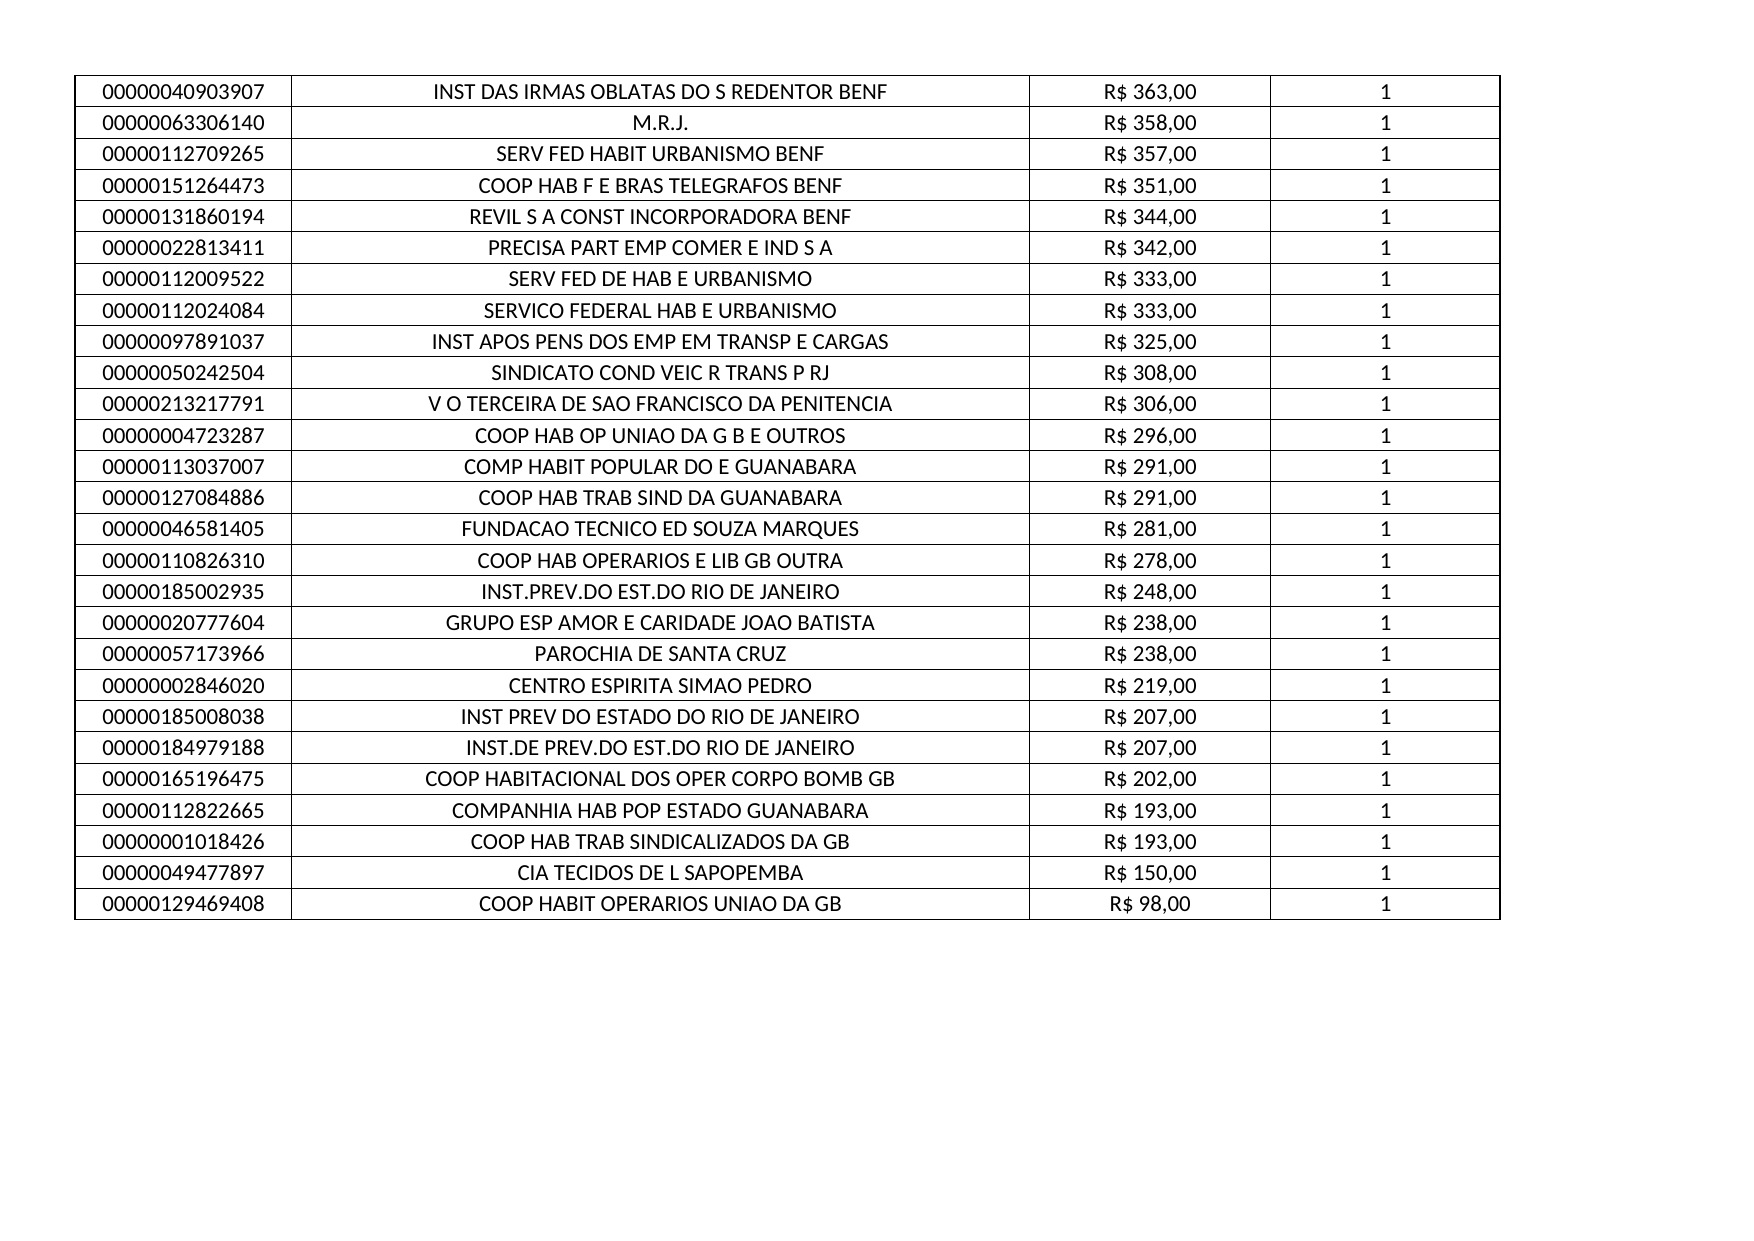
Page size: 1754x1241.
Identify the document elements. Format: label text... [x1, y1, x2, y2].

table_cell 1 [1271, 639, 1499, 669]
table_cell R$ 150,00 [1030, 857, 1270, 887]
table_cell 1 [1271, 295, 1499, 325]
table_cell 00000165196475 [76, 764, 291, 794]
table_cell R$ 281,00 [1030, 514, 1270, 544]
table_cell COOP HABIT OPERARIOS UNIAO DA GB [292, 889, 1029, 919]
table_cell 1 [1271, 232, 1499, 262]
table_cell INST.DE PREV.DO EST.DO RIO DE JANEIRO [292, 732, 1029, 762]
table_cell R$ 291,00 [1030, 451, 1270, 481]
table_cell 1 [1271, 795, 1499, 825]
table_cell 1 [1271, 326, 1499, 356]
table_cell FUNDACAO TECNICO ED SOUZA MARQUES [292, 514, 1029, 544]
table_cell 00000185002935 [76, 576, 291, 606]
table_cell R$ 342,00 [1030, 232, 1270, 262]
table_cell R$ 296,00 [1030, 420, 1270, 450]
table_cell COOP HAB OPERARIOS E LIB GB OUTRA [292, 545, 1029, 575]
table_cell 1 [1271, 201, 1499, 231]
table_cell 1 [1271, 76, 1499, 106]
table_cell COOP HAB TRAB SIND DA GUANABARA [292, 482, 1029, 512]
table_cell SERV FED HABIT URBANISMO BENF [292, 139, 1029, 169]
table_cell 00000057173966 [76, 639, 291, 669]
table_cell 00000022813411 [76, 232, 291, 262]
table_cell 1 [1271, 357, 1499, 387]
table_cell GRUPO ESP AMOR E CARIDADE JOAO BATISTA [292, 607, 1029, 637]
table_cell 1 [1271, 420, 1499, 450]
table_cell M.R.J. [292, 107, 1029, 137]
table_cell R$ 308,00 [1030, 357, 1270, 387]
table_cell 1 [1271, 826, 1499, 856]
table_cell 00000046581405 [76, 514, 291, 544]
table_cell 1 [1271, 264, 1499, 294]
table_cell R$ 193,00 [1030, 826, 1270, 856]
table_cell SERVICO FEDERAL HAB E URBANISMO [292, 295, 1029, 325]
table_cell R$ 358,00 [1030, 107, 1270, 137]
table_cell R$ 207,00 [1030, 701, 1270, 731]
table_cell 00000213217791 [76, 389, 291, 419]
table_cell 1 [1271, 670, 1499, 700]
table_cell CIA TECIDOS DE L SAPOPEMBA [292, 857, 1029, 887]
table_cell 00000127084886 [76, 482, 291, 512]
table_cell COOP HAB OP UNIAO DA G B E OUTROS [292, 420, 1029, 450]
table_cell CENTRO ESPIRITA SIMAO PEDRO [292, 670, 1029, 700]
table_cell INST APOS PENS DOS EMP EM TRANSP E CARGAS [292, 326, 1029, 356]
table_cell PAROCHIA DE SANTA CRUZ [292, 639, 1029, 669]
table_cell 00000185008038 [76, 701, 291, 731]
table_cell 00000097891037 [76, 326, 291, 356]
table_cell R$ 202,00 [1030, 764, 1270, 794]
table_cell V O TERCEIRA DE SAO FRANCISCO DA PENITENCIA [292, 389, 1029, 419]
table_cell R$ 193,00 [1030, 795, 1270, 825]
table_cell R$ 333,00 [1030, 264, 1270, 294]
table_cell R$ 207,00 [1030, 732, 1270, 762]
table_cell 00000184979188 [76, 732, 291, 762]
table_cell R$ 98,00 [1030, 889, 1270, 919]
table_cell COMP HABIT POPULAR DO E GUANABARA [292, 451, 1029, 481]
table_cell 00000110826310 [76, 545, 291, 575]
table_cell COMPANHIA HAB POP ESTADO GUANABARA [292, 795, 1029, 825]
table_cell 1 [1271, 607, 1499, 637]
table_cell 00000004723287 [76, 420, 291, 450]
table_cell 1 [1271, 389, 1499, 419]
table_cell R$ 351,00 [1030, 170, 1270, 200]
table_cell 1 [1271, 576, 1499, 606]
table_cell REVIL S A CONST INCORPORADORA BENF [292, 201, 1029, 231]
table_cell R$ 306,00 [1030, 389, 1270, 419]
table_cell R$ 248,00 [1030, 576, 1270, 606]
table_cell PRECISA PART EMP COMER E IND S A [292, 232, 1029, 262]
table_cell INST PREV DO ESTADO DO RIO DE JANEIRO [292, 701, 1029, 731]
table_cell 00000040903907 [76, 76, 291, 106]
table_cell 00000113037007 [76, 451, 291, 481]
table_cell COOP HAB F E BRAS TELEGRAFOS BENF [292, 170, 1029, 200]
table_cell SINDICATO COND VEIC R TRANS P RJ [292, 357, 1029, 387]
table_cell 1 [1271, 514, 1499, 544]
table_cell R$ 333,00 [1030, 295, 1270, 325]
table_cell 1 [1271, 170, 1499, 200]
table_cell R$ 325,00 [1030, 326, 1270, 356]
table_cell 00000002846020 [76, 670, 291, 700]
table_cell R$ 344,00 [1030, 201, 1270, 231]
table_cell 1 [1271, 139, 1499, 169]
table_cell 00000131860194 [76, 201, 291, 231]
table_cell 1 [1271, 764, 1499, 794]
table_cell 1 [1271, 451, 1499, 481]
table_cell R$ 238,00 [1030, 639, 1270, 669]
table_cell 00000151264473 [76, 170, 291, 200]
table_cell 00000112822665 [76, 795, 291, 825]
table_cell 1 [1271, 545, 1499, 575]
table_cell 00000112009522 [76, 264, 291, 294]
table_cell INST.PREV.DO EST.DO RIO DE JANEIRO [292, 576, 1029, 606]
table_cell 1 [1271, 732, 1499, 762]
table_cell R$ 357,00 [1030, 139, 1270, 169]
table_cell 00000049477897 [76, 857, 291, 887]
table_cell COOP HABITACIONAL DOS OPER CORPO BOMB GB [292, 764, 1029, 794]
table_cell 00000112024084 [76, 295, 291, 325]
table_cell 00000129469408 [76, 889, 291, 919]
table_cell 00000112709265 [76, 139, 291, 169]
table_cell R$ 291,00 [1030, 482, 1270, 512]
table_cell 1 [1271, 889, 1499, 919]
table_cell 00000063306140 [76, 107, 291, 137]
table_cell 00000020777604 [76, 607, 291, 637]
table_cell 1 [1271, 107, 1499, 137]
table_cell COOP HAB TRAB SINDICALIZADOS DA GB [292, 826, 1029, 856]
table_cell R$ 219,00 [1030, 670, 1270, 700]
table_cell 1 [1271, 482, 1499, 512]
table_cell R$ 238,00 [1030, 607, 1270, 637]
table_cell R$ 363,00 [1030, 76, 1270, 106]
table_cell 1 [1271, 857, 1499, 887]
table_cell R$ 278,00 [1030, 545, 1270, 575]
table_cell INST DAS IRMAS OBLATAS DO S REDENTOR BENF [292, 76, 1029, 106]
table_cell 00000050242504 [76, 357, 291, 387]
table_cell 00000001018426 [76, 826, 291, 856]
table_cell 1 [1271, 701, 1499, 731]
table_cell SERV FED DE HAB E URBANISMO [292, 264, 1029, 294]
